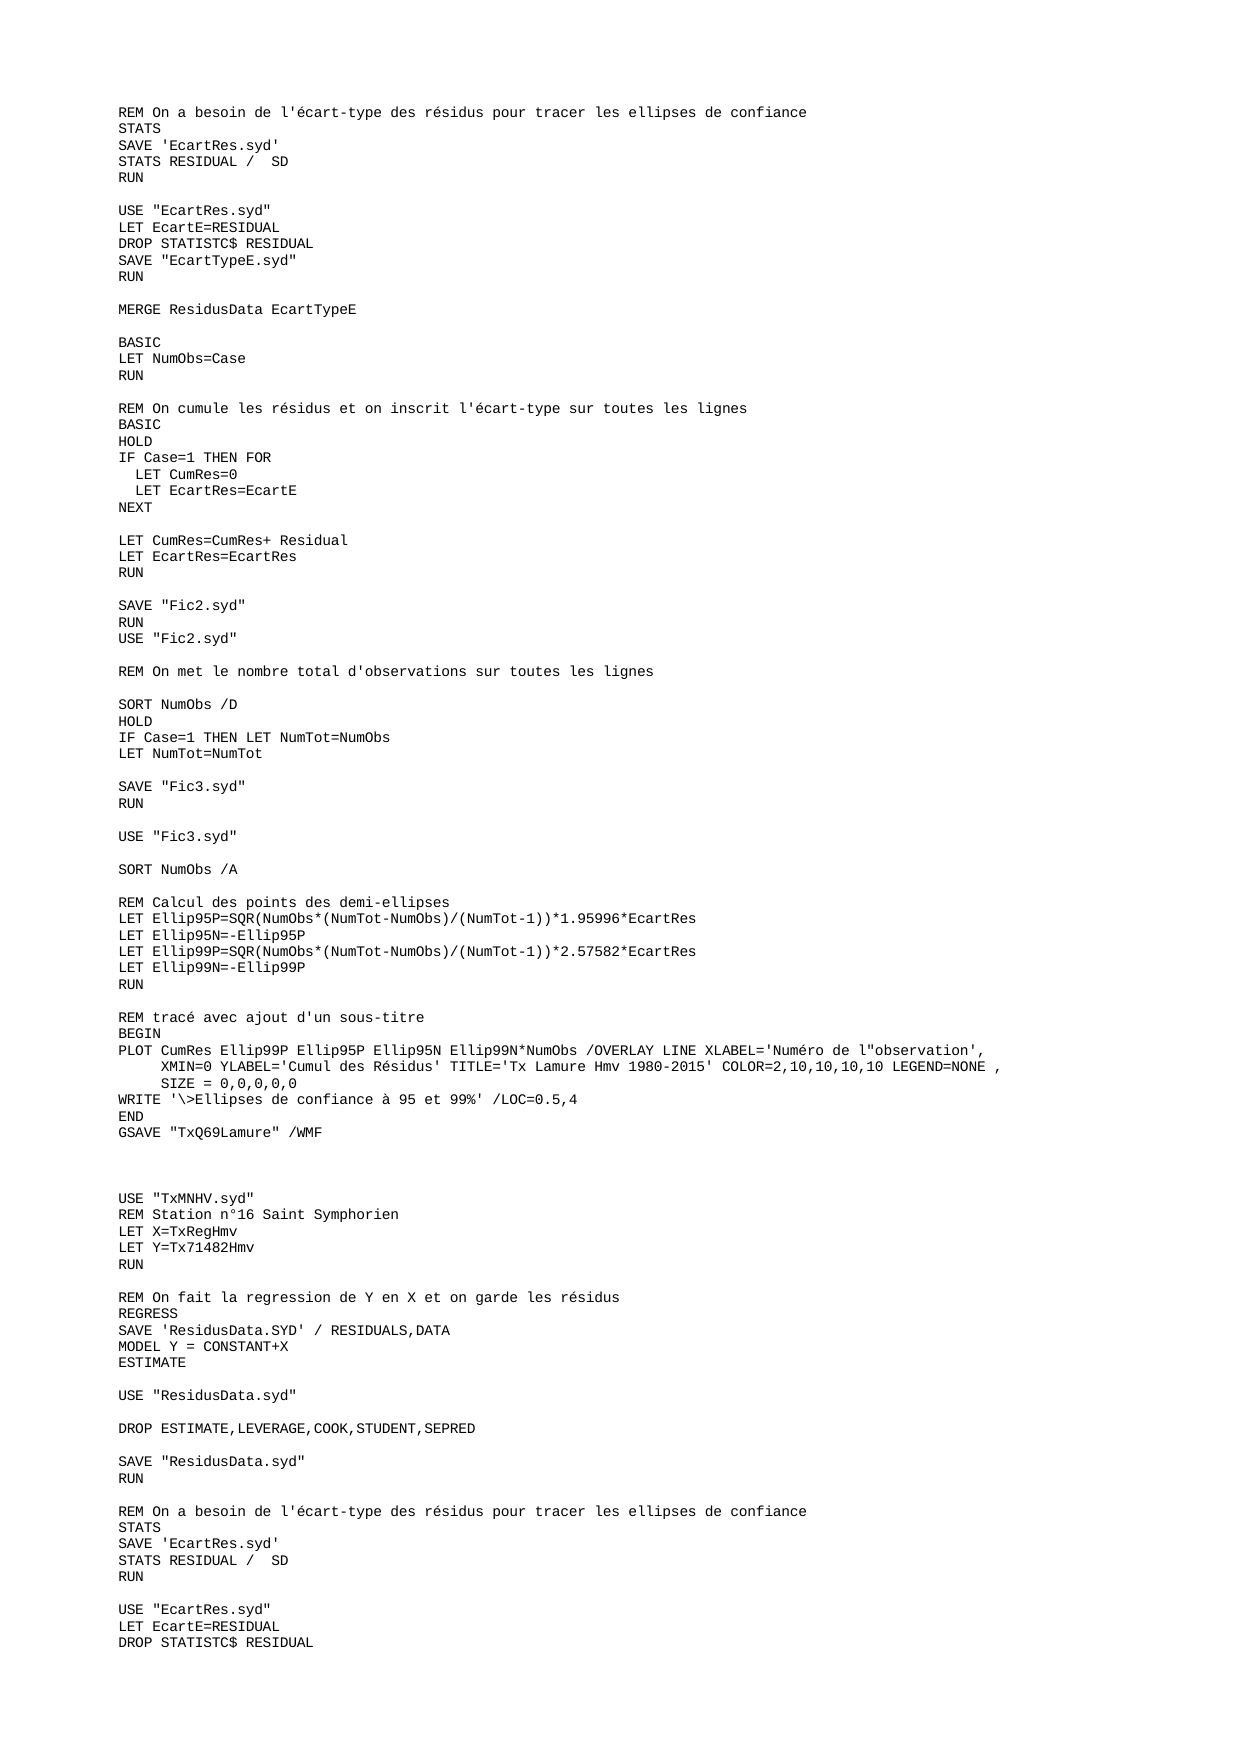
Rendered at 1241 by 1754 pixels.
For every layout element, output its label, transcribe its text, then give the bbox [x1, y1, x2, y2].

text USE "EcartRes.syd" [118, 1603, 1122, 1619]
text LET EcartE=RESIDUAL [118, 220, 1122, 237]
text SAVE 'ResidusData.SYD' / RESIDUALS,DATA [118, 1323, 1122, 1339]
text RUN [118, 615, 1122, 632]
text STATS [118, 1520, 1122, 1537]
text REM On a besoin de l'écart-type des résidus pour tracer les ellipses de confiance [118, 1504, 1122, 1520]
text USE "Fic2.syd" [118, 632, 1122, 648]
text STATS RESIDUAL / SD [118, 154, 1122, 171]
text SORT NumObs /D [118, 697, 1122, 714]
text RUN [118, 1471, 1122, 1487]
text RUN [118, 796, 1122, 813]
text HOLD [118, 714, 1122, 730]
text RUN [118, 368, 1122, 385]
text REM On cumule les résidus et on inscrit l'écart-type sur toutes les lignes [118, 401, 1122, 418]
text LET EcartE=RESIDUAL [118, 1619, 1122, 1636]
text RUN [118, 269, 1122, 286]
text XMIN=0 YLABEL='Cumul des Résidus' TITLE='Tx Lamure Hmv 1980-2015' COLOR=2,10,10,10,10 LEGEND=NONE , [118, 1059, 1122, 1076]
text LET Ellip99P=SQR(NumObs*(NumTot-NumObs)/(NumTot-1))*2.57582*EcartRes [118, 944, 1122, 961]
text STATS [118, 121, 1122, 138]
text RUN [118, 977, 1122, 994]
text USE "Fic3.syd" [118, 829, 1122, 846]
text REM On met le nombre total d'observations sur toutes les lignes [118, 664, 1122, 681]
text HOLD [118, 434, 1122, 451]
text REGRESS [118, 1306, 1122, 1323]
text SORT NumObs /A [118, 862, 1122, 878]
text GSAVE "TxQ69Lamure" /WMF [118, 1125, 1122, 1142]
text BEGIN [118, 1027, 1122, 1043]
text LET EcartRes=EcartRes [118, 549, 1122, 566]
text USE "ResidusData.syd" [118, 1389, 1122, 1405]
text PLOT CumRes Ellip99P Ellip95P Ellip95N Ellip99N*NumObs /OVERLAY LINE XLABEL='Numéro de l"observation', [118, 1043, 1122, 1059]
text REM tracé avec ajout d'un sous-titre [118, 1010, 1122, 1027]
text LET Y=Tx71482Hmv [118, 1241, 1122, 1257]
text DROP ESTIMATE,LEVERAGE,COOK,STUDENT,SEPRED [118, 1422, 1122, 1438]
text WRITE '\>Ellipses de confiance à 95 et 99%' /LOC=0.5,4 [118, 1092, 1122, 1109]
text MERGE ResidusData EcartTypeE [118, 302, 1122, 319]
text RUN [118, 1570, 1122, 1586]
text USE "EcartRes.syd" [118, 204, 1122, 220]
text REM Station n°16 Saint Symphorien [118, 1208, 1122, 1224]
text RUN [118, 566, 1122, 582]
text DROP STATISTC$ RESIDUAL [118, 237, 1122, 253]
text LET Ellip95P=SQR(NumObs*(NumTot-NumObs)/(NumTot-1))*1.95996*EcartRes [118, 911, 1122, 928]
text LET NumTot=NumTot [118, 747, 1122, 763]
text SAVE "Fic3.syd" [118, 780, 1122, 796]
text LET Ellip95N=-Ellip95P [118, 928, 1122, 944]
text SAVE "EcartTypeE.syd" [118, 253, 1122, 269]
text SAVE 'EcartRes.syd' [118, 138, 1122, 154]
text REM On a besoin de l'écart-type des résidus pour tracer les ellipses de confiance [118, 105, 1122, 121]
text SIZE = 0,0,0,0,0 [118, 1076, 1122, 1092]
text NEXT [118, 500, 1122, 516]
text USE "TxMNHV.syd" [118, 1191, 1122, 1208]
text LET Ellip99N=-Ellip99P [118, 961, 1122, 977]
text RUN [118, 1257, 1122, 1273]
text DROP STATISTC$ RESIDUAL [118, 1636, 1122, 1652]
text MODEL Y = CONSTANT+X [118, 1339, 1122, 1356]
text SAVE 'EcartRes.syd' [118, 1537, 1122, 1553]
text STATS RESIDUAL / SD [118, 1553, 1122, 1570]
text LET CumRes=0 [118, 467, 1122, 483]
text ESTIMATE [118, 1356, 1122, 1372]
text RUN [118, 171, 1122, 187]
text SAVE "ResidusData.syd" [118, 1454, 1122, 1471]
text LET EcartRes=EcartE [118, 483, 1122, 500]
text BASIC [118, 335, 1122, 352]
text LET NumObs=Case [118, 352, 1122, 368]
text LET X=TxRegHmv [118, 1224, 1122, 1241]
text SAVE "Fic2.syd" [118, 599, 1122, 615]
text REM On fait la regression de Y en X et on garde les résidus [118, 1290, 1122, 1306]
text LET CumRes=CumRes+ Residual [118, 533, 1122, 549]
text BASIC [118, 418, 1122, 434]
text END [118, 1109, 1122, 1125]
text IF Case=1 THEN LET NumTot=NumObs [118, 730, 1122, 747]
text IF Case=1 THEN FOR [118, 451, 1122, 467]
text REM Calcul des points des demi-ellipses [118, 895, 1122, 911]
